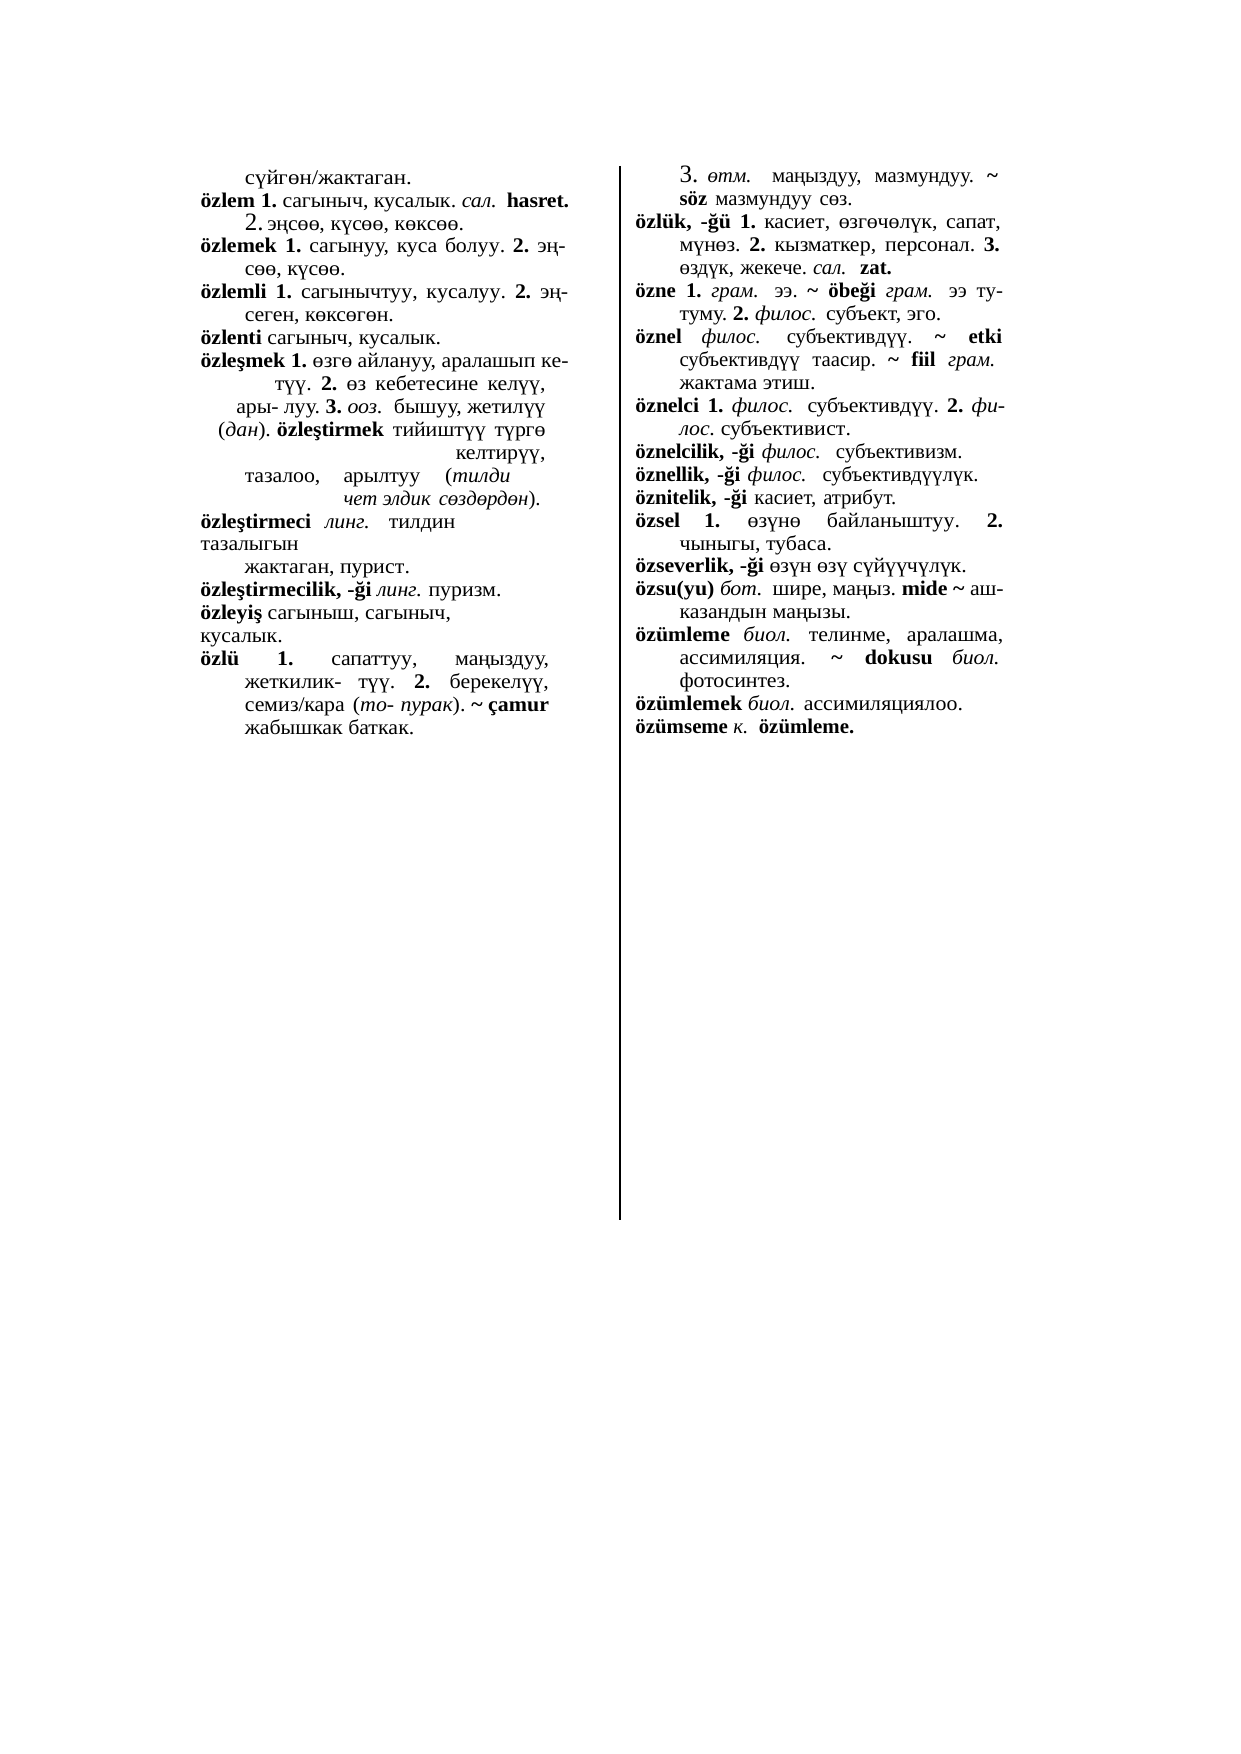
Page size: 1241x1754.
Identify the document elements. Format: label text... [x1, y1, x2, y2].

text жактама этиш. [679, 371, 1004, 394]
text туму. 2. филос. субъект, эго. [679, 302, 1004, 325]
text сеген, көксөгөн. [244, 303, 545, 326]
text öznel филос. субъективдүү. ~ etki [635, 325, 1065, 348]
list эңсөө, күсөө, көксөө. [244, 212, 606, 234]
text özseverlik, -ği өзүн өзү сүйүүчүлүк. [635, 554, 1054, 577]
text özlemek 1. сагынуу, куса болуу. 2. эң- сөө, күсөө. [200, 234, 568, 280]
text özümleme биол. телинме, аралашма, [635, 623, 1065, 646]
text özne 1. грам. ээ. ~ öbeği грам. ээ ту- [635, 279, 1028, 302]
text özleştirmeci линг. тилдин тазалыгын [200, 510, 545, 555]
text özleşmek 1. өзгө айлануу, аралашып ке- [200, 349, 595, 372]
text özümlemek биол. ассимиляциялоо. [635, 692, 1028, 715]
text öznelcilik, -ği филос. субъективизм. öznellik, -ği филос. субъективдүүлүк. öznitelik, -ği касиет, атрибут. [635, 440, 1035, 509]
text özlenti сагыныч, кусалык. [200, 326, 595, 349]
text тазалоо, арылтуу (тилди чет элдик сөздөрдөн). [244, 464, 545, 510]
text özsel 1. өзүнө байланыштуу. 2. [635, 509, 1065, 532]
text özlük, -ğü 1. касиет, өзгөчөлүк, сапат, [635, 210, 1065, 233]
text чыныгы, тубаса. [679, 532, 1004, 554]
text özlem 1. сагыныч, кусалык. сал. hasret. [200, 189, 577, 212]
text özlü 1. сапаттуу, маңыздуу, жеткилик- түү. 2. берекелүү, семиз/кара (то- пурак). ~ çamur жабышкак баткак. [200, 647, 549, 739]
text сүйгөн/жактаган. [244, 164, 579, 189]
text өздүк, жекече. сал. zat. [679, 256, 1031, 279]
text ассимиляция. ~ dokusu биол. [679, 646, 1065, 669]
list өтм. маңыздуу, мазмундуу. ~ söz мазмундуу сөз. [679, 164, 1005, 210]
text түү. 2. өз кебетесине келүү, ары- луу. 3. ооз. бышуу, жетилүү (дан). özleştirmek тийиштүү түргө келтирүү, [200, 372, 545, 464]
text özlemli 1. сагынычтуу, кусалуу. 2. эң- [200, 280, 595, 303]
text субъективдүү таасир. ~ fiil грам. [679, 348, 1004, 371]
text öznelci 1. филос. субъективдүү. 2. фи- лос. субъективист. [635, 394, 1038, 440]
text фотосинтез. [679, 669, 1035, 692]
text özsu(yu) бот. шире, маңыз. mide ~ аш- казандын маңызы. [635, 577, 1028, 623]
text мүнөз. 2. кызматкер, персонал. 3. [679, 233, 1065, 256]
text özümseme к. özümleme. [635, 715, 1004, 738]
text жактаган, пурист. özleştirmecilik, -ği линг. пуризм. özleyiş сагыныш, сагыныч, кусалык. [200, 556, 523, 647]
